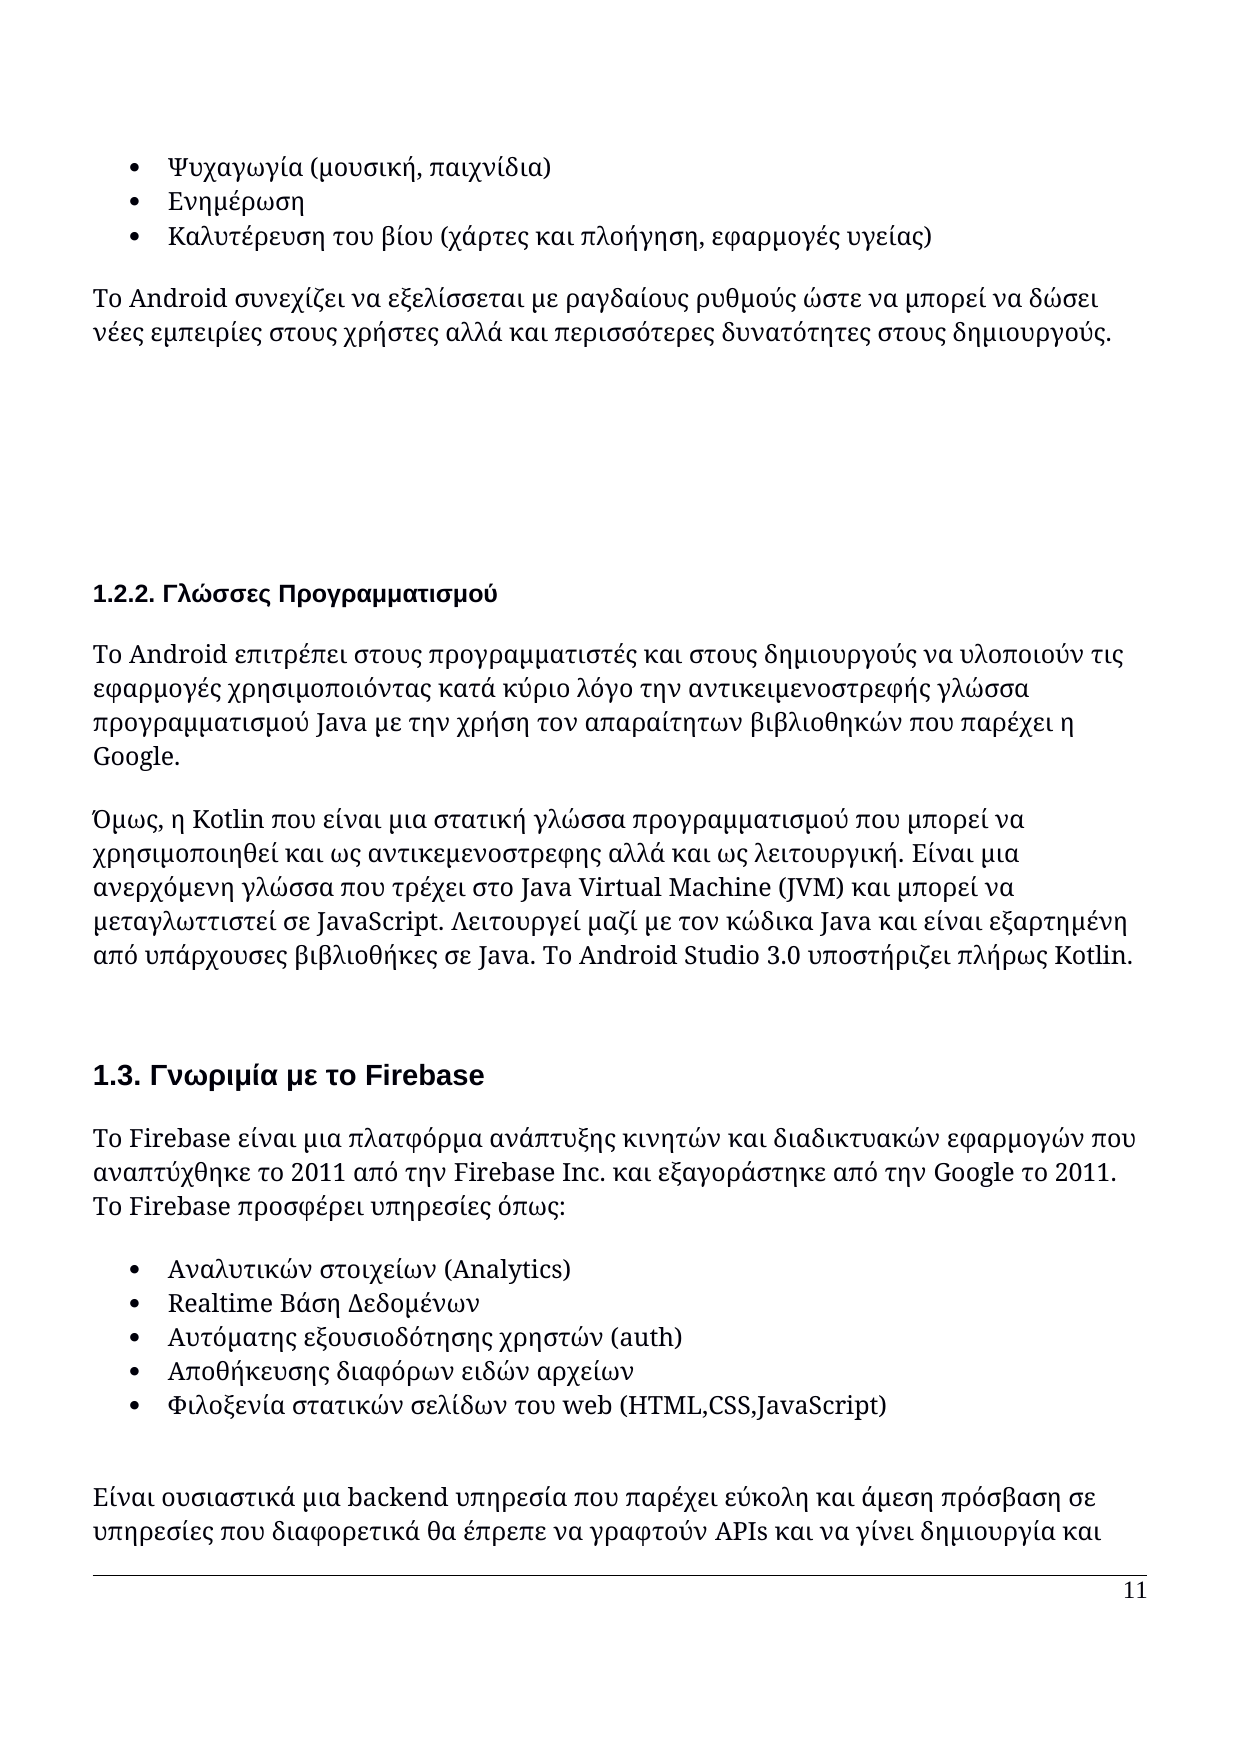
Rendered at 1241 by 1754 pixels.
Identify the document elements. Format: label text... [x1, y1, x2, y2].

text 1.2.2. Γλώσσες Προγραμματισμού [93, 579, 1147, 608]
text Το Android συνεχίζει να εξελίσσεται με ραγδαίους ρυθμούς ώστε να μπορεί να δώσει νέες εμπειρίες στους χρήστες αλλά και περισσότερες δυνατότητες στους δημιουργούς. [93, 281, 1147, 349]
text 1.3. Γνωριμία με το Firebase [93, 1058, 1147, 1092]
list Ενημέρωση [130, 184, 1147, 218]
text To Android επιτρέπει στους προγραμματιστές και στους δημιουργούς να υλοποιούν τις εφαρμογές χρησιμοποιόντας κατά κύριο λόγο την αντικειμενοστρεφής γλώσσα προγραμματισμού Java με την χρήση τον απαραίτητων βιβλιοθηκών που παρέχει η Google. [93, 637, 1147, 773]
text Το Firebase είναι μια πλατφόρμα ανάπτυξης κινητών και διαδικτυακών εφαρμογών που αναπτύχθηκε το 2011 από την Firebase Inc. και εξαγοράστηκε από την Google το 2011. Το Firebase προσφέρει υπηρεσίες όπως: [93, 1120, 1147, 1223]
text Όμως, η Kotlin που είναι μια στατική γλώσσα προγραμματισμού που μπορεί να χρησιμοποιηθεί και ως αντικεμενοστρεφης αλλά και ως λειτουργική. Είναι μια ανερχόμενη γλώσσα που τρέχει στο Java Virtual Machine (JVM) και μπορεί να μεταγλωττιστεί σε JavaScript. Λειτουργεί μαζί με τον κώδικα Java και είναι εξαρτημένη από υπάρχουσες βιβλιοθήκες σε Java. Το Android Studio 3.0 υποστήριζει πλήρως Kotlin. [93, 802, 1147, 972]
list Αποθήκευσης διαφόρων ειδών αρχείων [130, 1353, 1147, 1388]
list Φιλοξενία στατικών σελίδων του web (HTML,CSS,JavaScript) [130, 1388, 1147, 1422]
text Είναι ουσιαστικά μια backend υπηρεσία που παρέχει εύκολη και άμεση πρόσβαση σε υπηρεσίες που διαφορετικά θα έπρεπε να γραφτούν APIs και να γίνει δημιουργία και [93, 1479, 1147, 1547]
list Αυτόματης εξουσιοδότησης χρηστών (auth) [130, 1319, 1147, 1353]
list Καλυτέρευση του βίου (χάρτες και πλοήγηση, εφαρμογές υγείας) [130, 218, 1147, 252]
list Ψυχαγωγία (μουσική, παιχνίδια) [130, 150, 1147, 184]
list Realtime Βάση Δεδομένων [130, 1285, 1147, 1319]
list Αναλυτικών στοιχείων (Analytics) [130, 1251, 1147, 1285]
